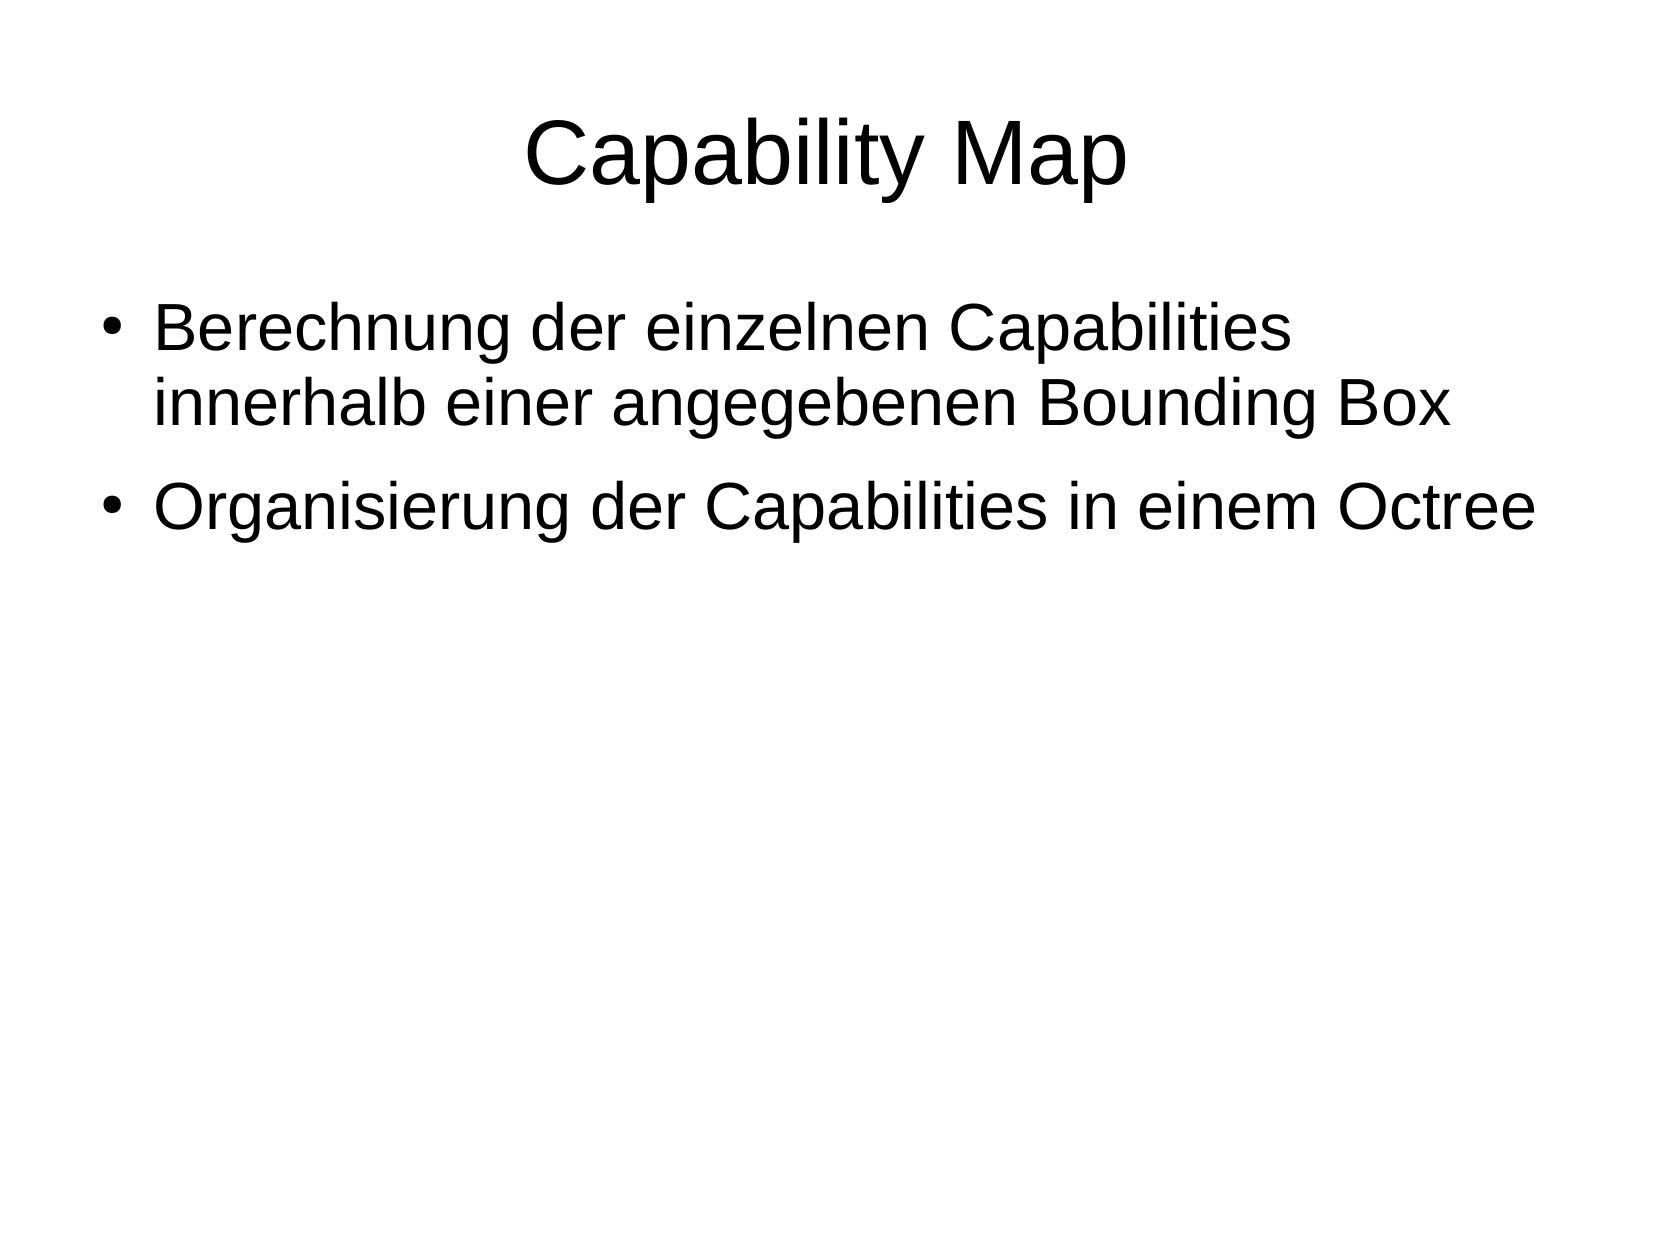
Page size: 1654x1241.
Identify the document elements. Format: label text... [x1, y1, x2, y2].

title Capability Map [82, 49, 1571, 257]
list Berechnung der einzelnen Capabilities innerhalb einer angegebenen Bounding Box Organisierung der Capabilities in einem Octree [82, 290, 1571, 1109]
